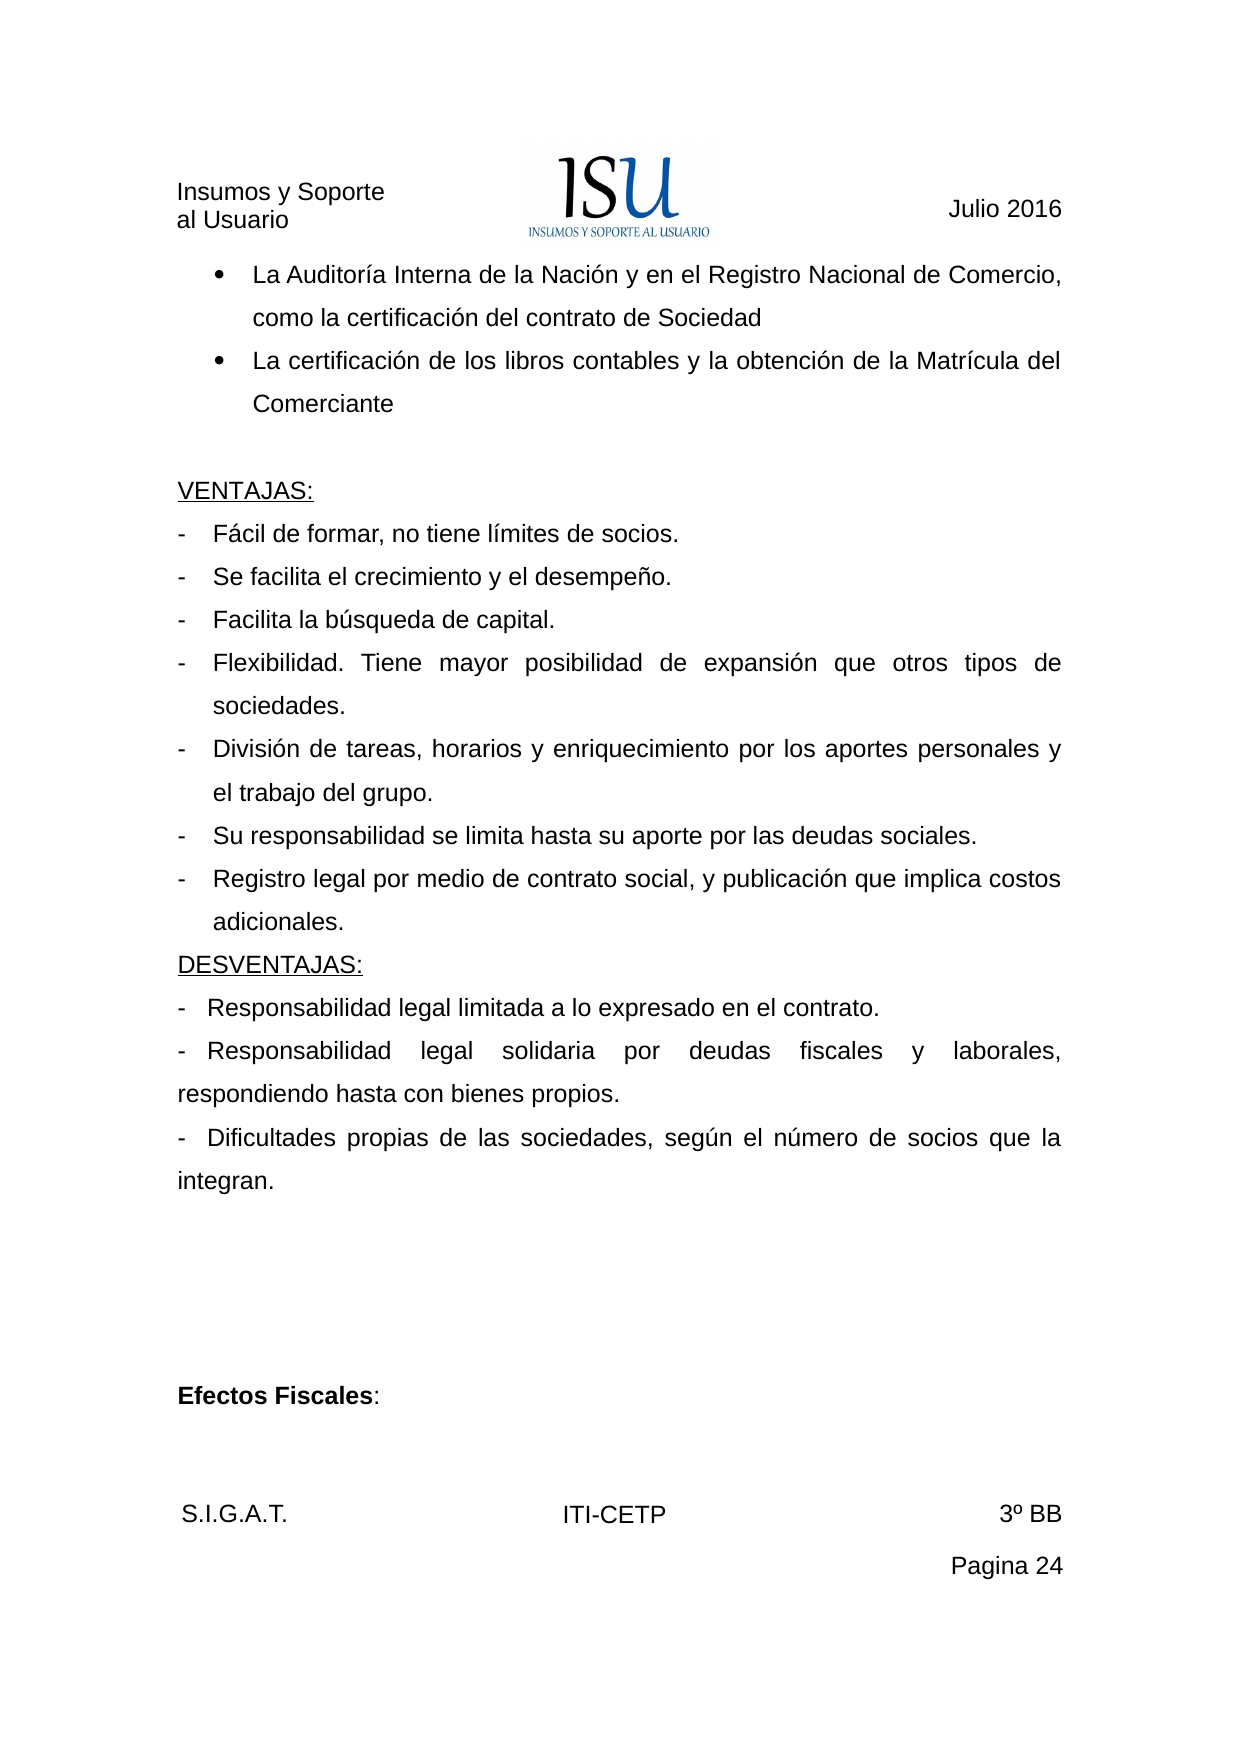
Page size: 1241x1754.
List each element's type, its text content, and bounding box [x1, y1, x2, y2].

list Su responsabilidad se limita hasta su aporte por las deudas sociales. [177, 821, 1063, 849]
list Responsabilidad legal limitada a lo expresado en el contrato. [177, 993, 1063, 1022]
text Efectos Fiscales: [177, 1381, 1063, 1410]
list Dificultades propias de las sociedades, según el número de socios que la integran. [177, 1122, 1063, 1194]
list Facilita la búsqueda de capital. [177, 605, 1063, 634]
list La Auditoría Interna de la Nación y en el Registro Nacional de Comercio, como la certificación del contrato de Sociedad [215, 260, 1063, 332]
text DESVENTAJAS: [177, 950, 1063, 979]
list Flexibilidad. Tiene mayor posibilidad de expansión que otros tipos de sociedades. [177, 648, 1063, 720]
list Se facilita el crecimiento y el desempeño. [177, 562, 1063, 591]
list La certificación de los libros contables y la obtención de la Matrícula del Comerciante [215, 346, 1063, 418]
list Registro legal por medio de contrato social, y publicación que implica costos adicionales. [177, 864, 1063, 936]
text VENTAJAS: [177, 476, 1063, 504]
list División de tareas, horarios y enriquecimiento por los aportes personales y el trabajo del grupo. [177, 734, 1063, 806]
list Responsabilidad legal solidaria por deudas fiscales y laborales, respondiendo hasta con bienes propios. [177, 1036, 1063, 1108]
list Fácil de formar, no tiene límites de socios. [177, 519, 1063, 547]
picture [517, 138, 723, 252]
